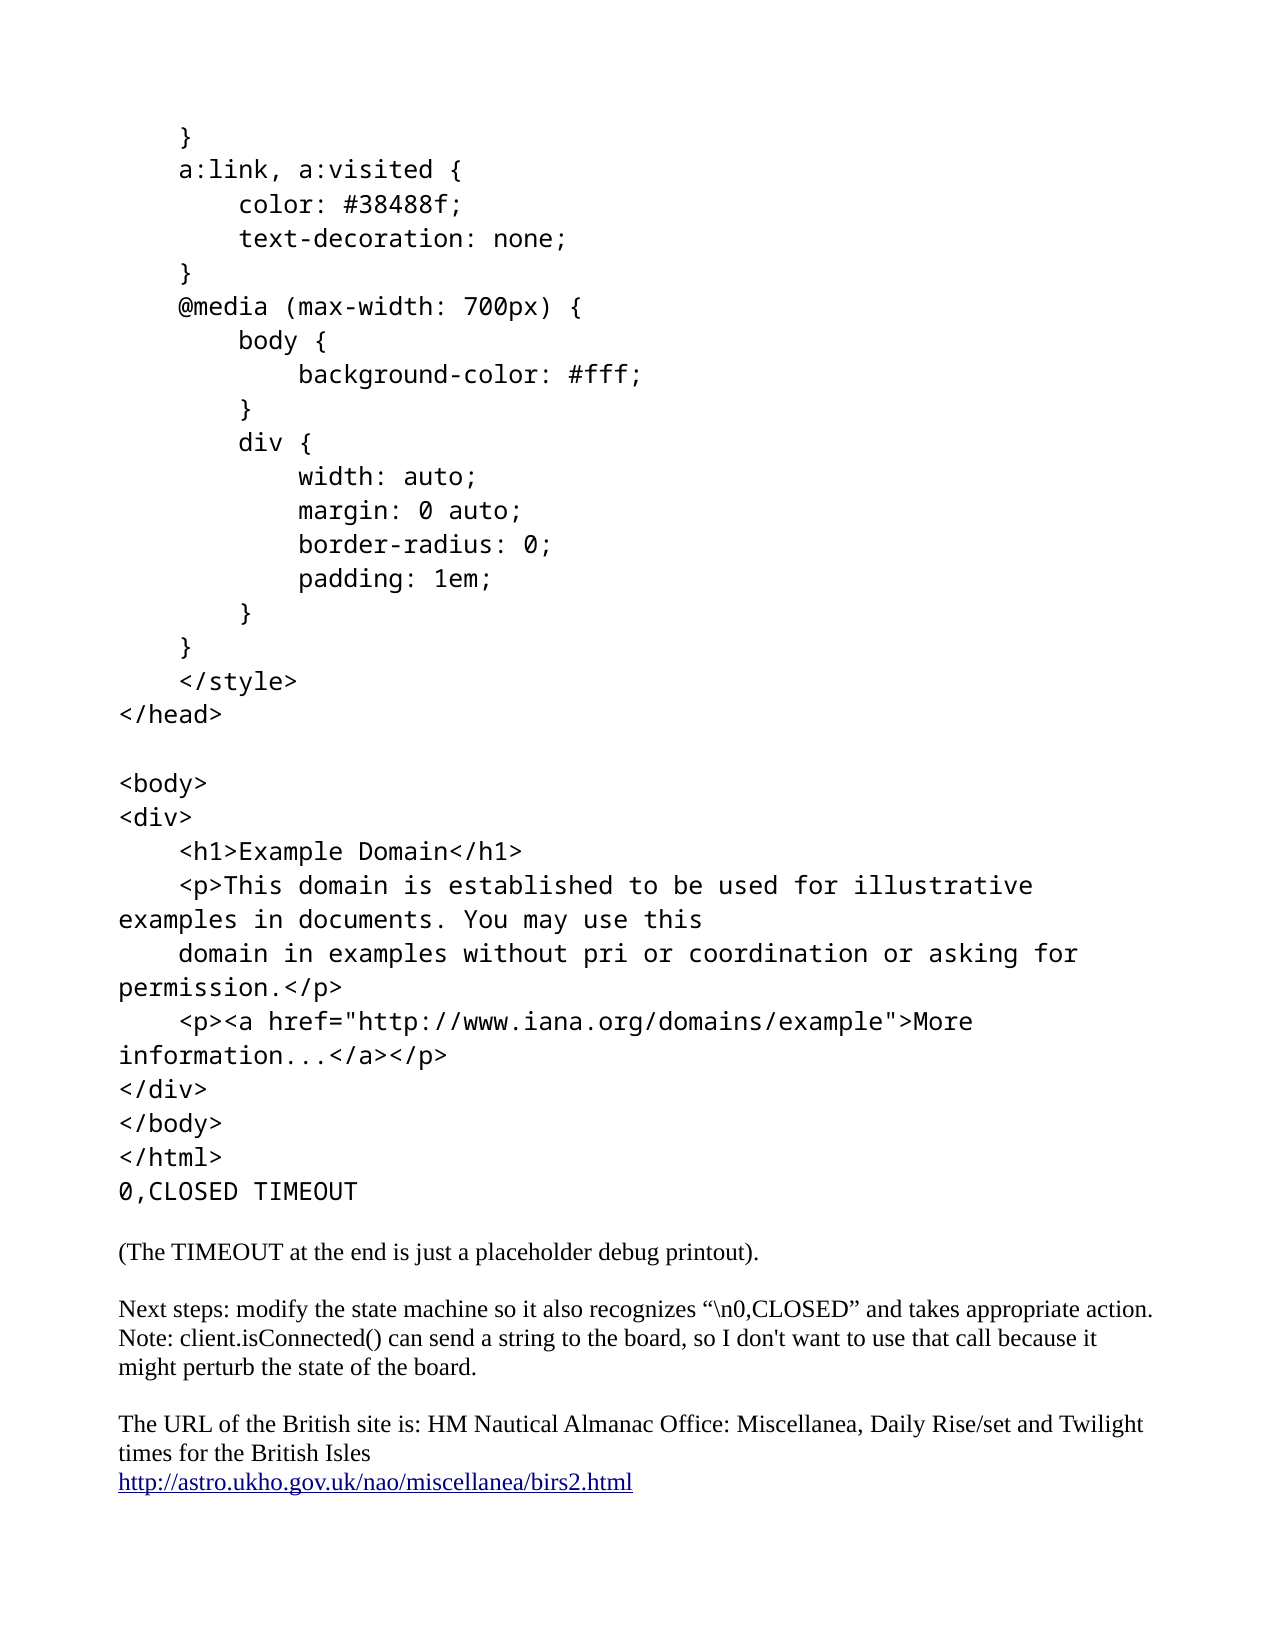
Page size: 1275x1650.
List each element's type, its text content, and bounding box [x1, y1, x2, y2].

text <body> [118, 765, 1157, 799]
text } [118, 118, 1157, 152]
text http://astro.ukho.gov.uk/nao/miscellanea/birs2.html [118, 1467, 1157, 1496]
text <h1>Example Domain</h1> [118, 833, 1157, 867]
text Note: client.isConnected() can send a string to the board, so I don't want to use that call because it might perturb the state of the board. [118, 1323, 1157, 1381]
text Next steps: modify the state machine so it also recognizes “\n0,CLOSED” and takes appropriate action. [118, 1294, 1157, 1323]
text domain in examples without pri or coordination or asking for permission.</p> [118, 936, 1157, 1004]
text @media (max-width: 700px) { [118, 288, 1157, 322]
text text-decoration: none; [118, 220, 1157, 254]
text margin: 0 auto; [118, 493, 1157, 527]
text </body> [118, 1106, 1157, 1140]
text width: auto; [118, 459, 1157, 493]
text background-color: #fff; [118, 357, 1157, 391]
text } [118, 254, 1157, 288]
text body { [118, 322, 1157, 357]
text } [118, 629, 1157, 663]
text </div> [118, 1072, 1157, 1106]
text 0,CLOSED TIMEOUT [118, 1174, 1157, 1208]
text <p><a href="http://www.iana.org/domains/example">More information...</a></p> [118, 1004, 1157, 1072]
text } [118, 595, 1157, 629]
text a:link, a:visited { [118, 152, 1157, 186]
text (The TIMEOUT at the end is just a placeholder debug printout). [118, 1237, 1157, 1266]
text padding: 1em; [118, 561, 1157, 595]
text <div> [118, 799, 1157, 833]
text </html> [118, 1140, 1157, 1174]
text </style> [118, 663, 1157, 697]
text <p>This domain is established to be used for illustrative examples in documents. You may use this [118, 867, 1157, 936]
text } [118, 391, 1157, 425]
text </head> [118, 697, 1157, 731]
text div { [118, 425, 1157, 459]
text The URL of the British site is: HM Nautical Almanac Office: Miscellanea, Daily Rise/set and Twilight times for the British Isles [118, 1409, 1157, 1467]
text color: #38488f; [118, 186, 1157, 220]
text border-radius: 0; [118, 527, 1157, 561]
